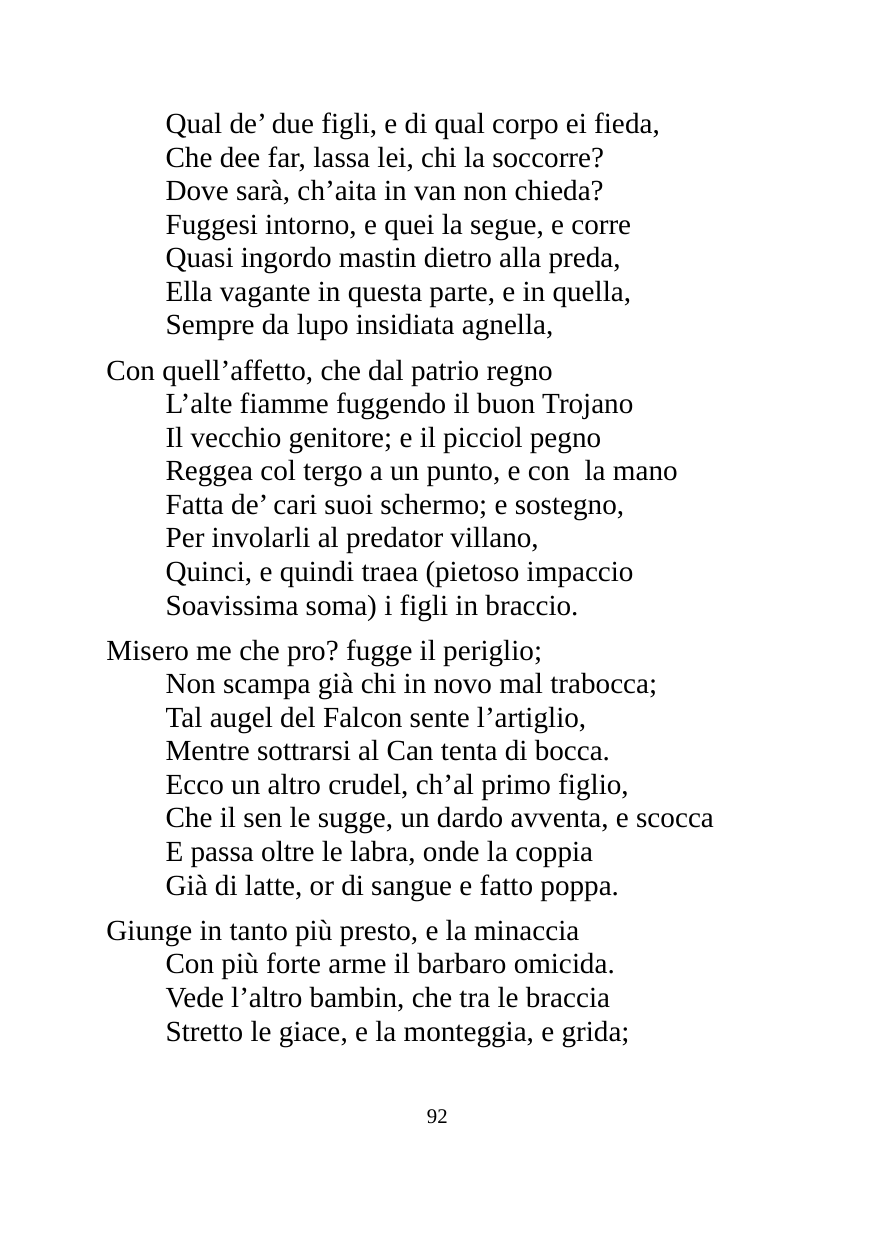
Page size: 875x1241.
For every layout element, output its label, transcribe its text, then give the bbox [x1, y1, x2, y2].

text Stretto le giace, e la monteggia, e grida; [106, 1014, 768, 1047]
text Per involarli al predator villano, [106, 521, 768, 554]
text Il vecchio genitore; e il picciol pegno [106, 420, 768, 453]
text Misero me che pro? fugge il periglio; [106, 633, 768, 666]
text Quinci, e quindi traea (pietoso impaccio [106, 554, 768, 588]
text Non scampa già chi in novo mal trabocca; [106, 666, 768, 700]
text Con quell’affetto, che dal patrio regno [106, 353, 768, 386]
text Già di latte, or di sangue e fatto poppa. [106, 868, 768, 901]
text Fuggesi intorno, e quei la segue, e corre [106, 207, 768, 240]
text Reggea col tergo a un punto, e con la mano [106, 453, 768, 487]
text Soavissima soma) i figli in braccio. [106, 588, 768, 621]
text Dove sarà, ch’aita in van non chieda? [106, 173, 768, 207]
text Quasi ingordo mastin dietro alla preda, [106, 240, 768, 274]
text Mentre sottrarsi al Can tenta di bocca. [106, 733, 768, 767]
text Giunge in tanto più presto, e la minaccia [106, 913, 768, 947]
text Tal augel del Falcon sente l’artiglio, [106, 700, 768, 733]
text Che il sen le sugge, un dardo avventa, e scocca [106, 801, 768, 834]
text Che dee far, lassa lei, chi la soccorre? [106, 140, 768, 173]
text Ella vagante in questa parte, e in quella, [106, 274, 768, 307]
text E passa oltre le labra, onde la coppia [106, 834, 768, 868]
text Con più forte arme il barbaro omicida. [106, 947, 768, 980]
text L’alte fiamme fuggendo il buon Trojano [106, 386, 768, 420]
text Vede l’altro bambin, che tra le braccia [106, 980, 768, 1014]
text Sempre da lupo insidiata agnella, [106, 307, 768, 341]
text Ecco un altro crudel, ch’al primo figlio, [106, 767, 768, 801]
text Fatta de’ cari suoi schermo; e sostegno, [106, 487, 768, 521]
text Qual de’ due figli, e di qual corpo ei fieda, [106, 106, 768, 140]
